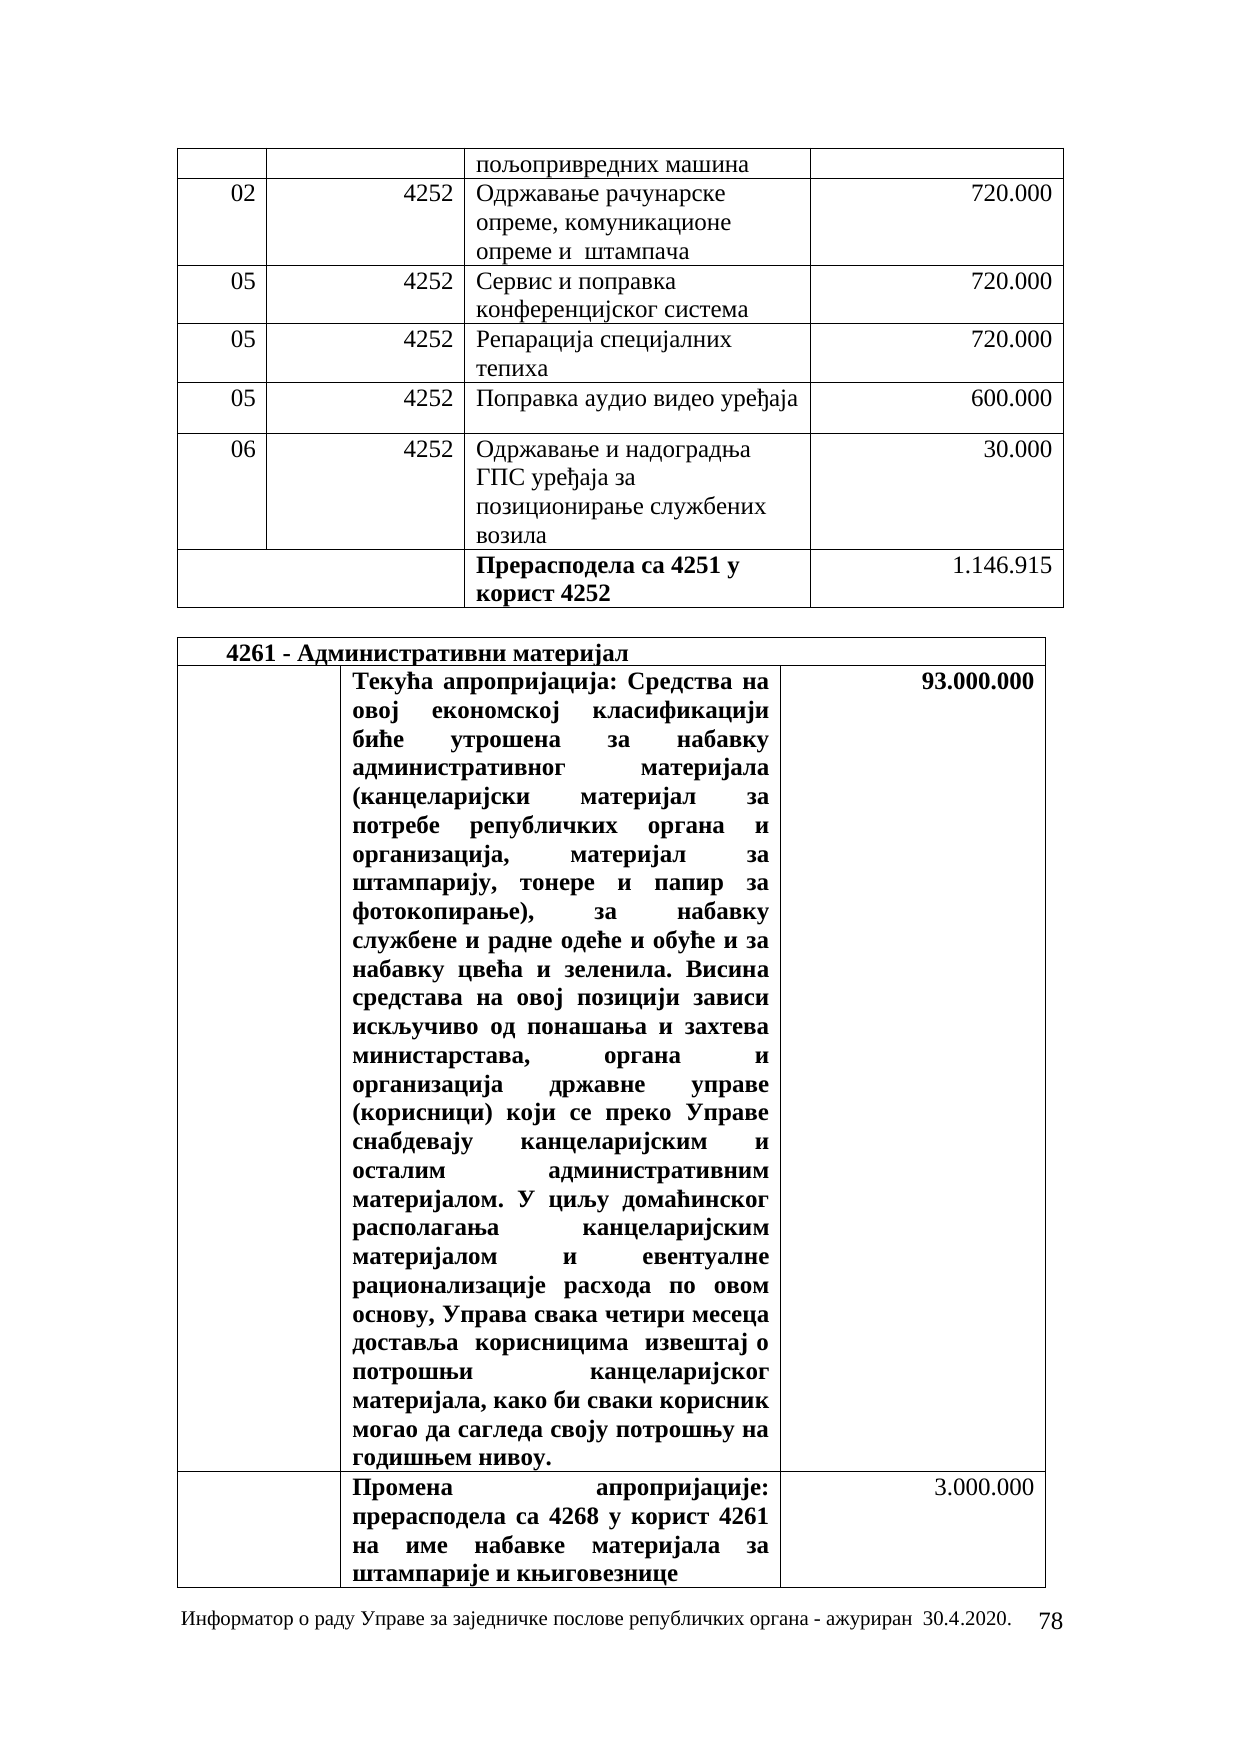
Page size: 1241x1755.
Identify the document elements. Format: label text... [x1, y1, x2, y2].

table_cell 720.000 [811, 266, 1063, 323]
table_cell 4252 [267, 179, 464, 265]
table_cell Промена апропријације: прерасподела са 4268 у корист 4261 на име набавке материјала за штампарије и књиговезнице [341, 1472, 780, 1587]
table_cell Поправка аудио видео уређаја [465, 383, 810, 433]
table_cell 720.000 [811, 179, 1063, 265]
table_cell 1.146.915 [811, 550, 1063, 607]
table_cell 06 [178, 434, 266, 549]
table_cell 4252 [267, 434, 464, 549]
table_cell 30.000 [811, 434, 1063, 549]
table_cell 93.000.000 [781, 666, 1045, 1471]
table_cell [178, 550, 464, 607]
table_cell 720.000 [811, 324, 1063, 382]
table_cell Репарација специјалних тепиха [465, 324, 810, 382]
table_cell Одржавање и надоградња ГПС уређаја за позиционирање службених возила [465, 434, 810, 549]
table_cell 05 [178, 266, 266, 323]
table_cell Одржавање рачунарске опреме, комуникационе опреме и штампача [465, 179, 810, 265]
table_cell [811, 149, 1063, 177]
table_cell Сервис и поправка конференцијског система [465, 266, 810, 323]
table_cell 4252 [267, 324, 464, 382]
table_cell 05 [178, 324, 266, 382]
table_cell [178, 1472, 340, 1587]
table_cell 3.000.000 [781, 1472, 1045, 1587]
table_cell пољопривредних машина [465, 149, 810, 177]
table_cell [178, 149, 266, 177]
table_cell Текућа апропријација: Средства на овој економској класификацији биће утрошена за набавку административног материјала (канцеларијски материјал за потребе републичких органа и организација, материјал за штампарију, тонере и папир за фотокопирање), за набавку службене и радне одеће и обуће и за набавку цвећа и зеленила. Висина средстава на овој позицији зависи искључиво од понашања и захтева министарстава, органа и организација државне управе (корисници) који се преко Управе снабдевају канцеларијским и осталим административним материјалом. У циљу домаћинског располагања канцеларијским материјалом и евентуалне рационализације расхода по овом основу, Управа свака четири месеца доставља корисницима извештај о потрошњи канцеларијског материјала, како би сваки корисник могао да сагледа своју потрошњу на годишњем нивоу. [341, 666, 780, 1471]
table_cell 4252 [267, 383, 464, 433]
table_cell 02 [178, 179, 266, 265]
table_cell [178, 666, 340, 1471]
table_cell 600.000 [811, 383, 1063, 433]
table_cell 05 [178, 383, 266, 433]
table_header 4261 - Административни материјал [178, 638, 1045, 665]
table_cell 4252 [267, 266, 464, 323]
table_cell Прерасподела са 4251 у корист 4252 [465, 550, 810, 607]
table_cell [267, 149, 464, 177]
